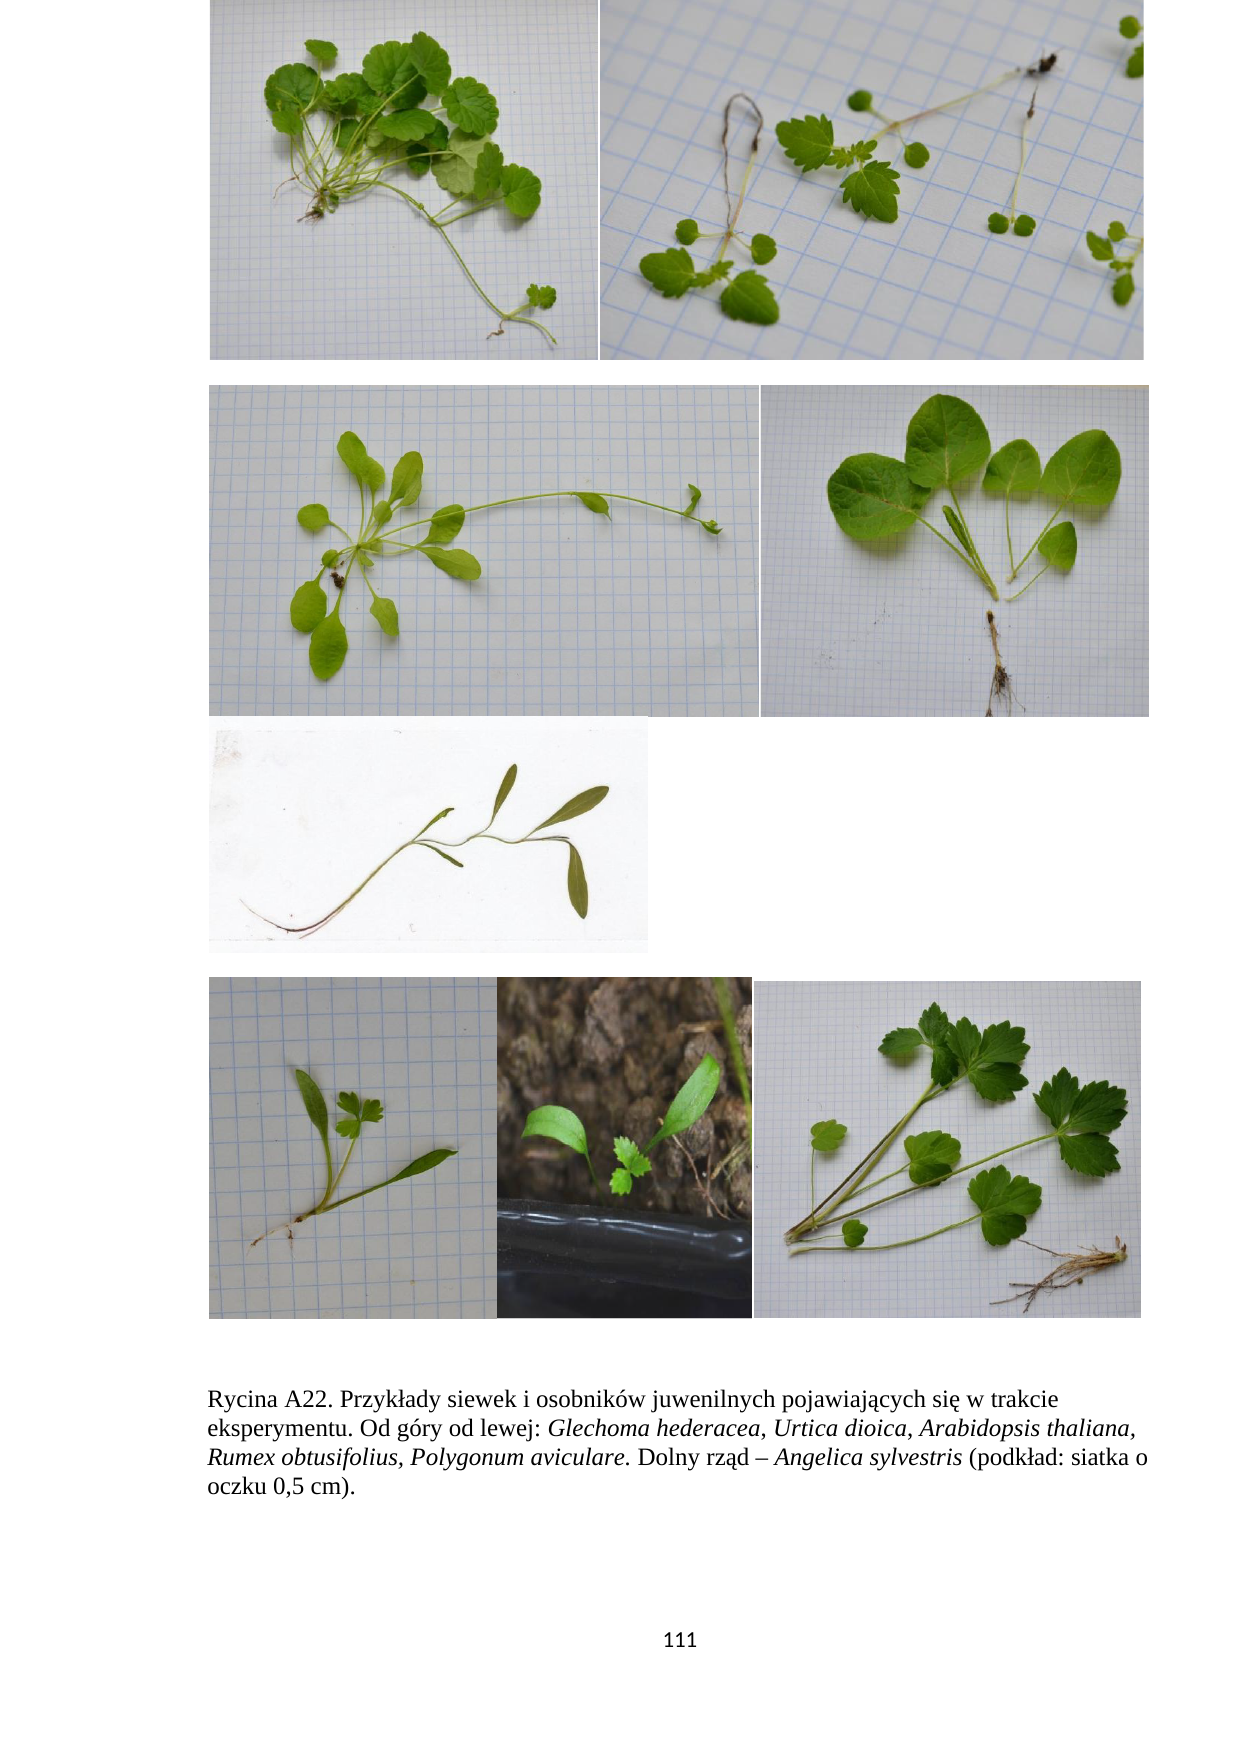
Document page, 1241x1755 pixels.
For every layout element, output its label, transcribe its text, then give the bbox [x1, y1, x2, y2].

text Rycina A22. Przykłady siewek i osobników juwenilnych pojawiających się w trakcie eksperymentu. Od góry od lewej: Glechoma hederacea, Urtica dioica, Arabidopsis thaliana, Rumex obtusifolius, Polygonum aviculare. Dolny rząd – Angelica sylvestris (podkład: siatka o oczku 0,5 cm). [207, 1384, 1150, 1499]
